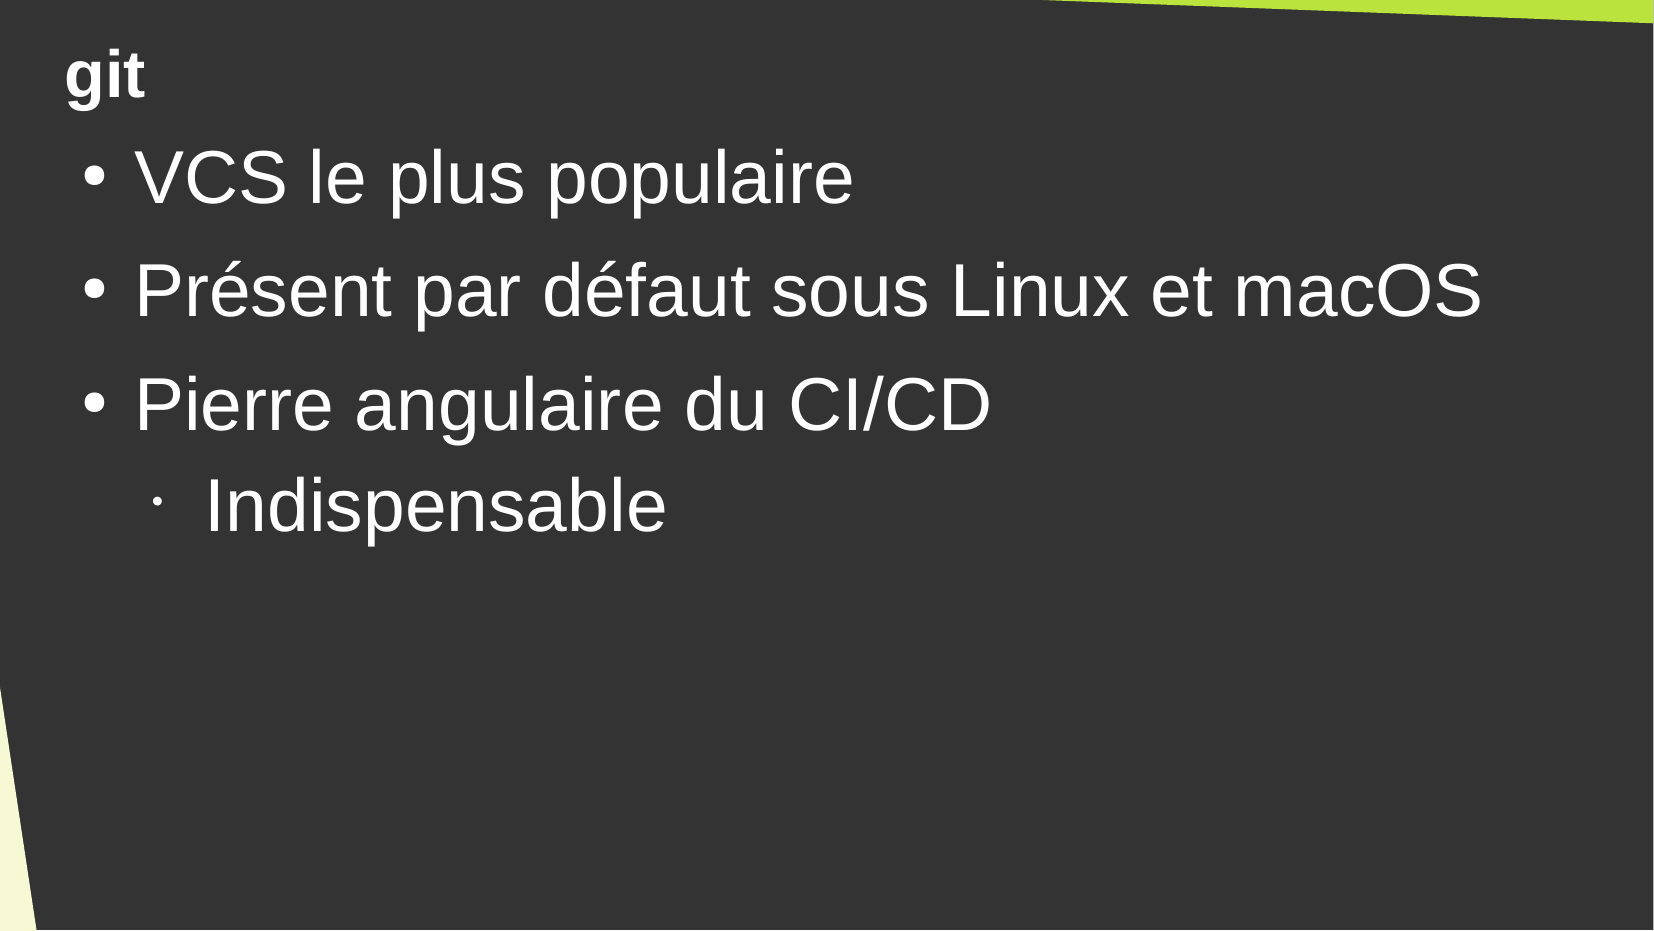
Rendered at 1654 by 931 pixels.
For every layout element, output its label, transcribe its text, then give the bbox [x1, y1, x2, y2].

list VCS le plus populaire Présent par défaut sous Linux et macOS Pierre angulaire du CI/CD Indispensable [63, 135, 1542, 579]
title git [64, 37, 1105, 119]
text_box [0, 687, 37, 931]
text_box [1042, 0, 1654, 24]
